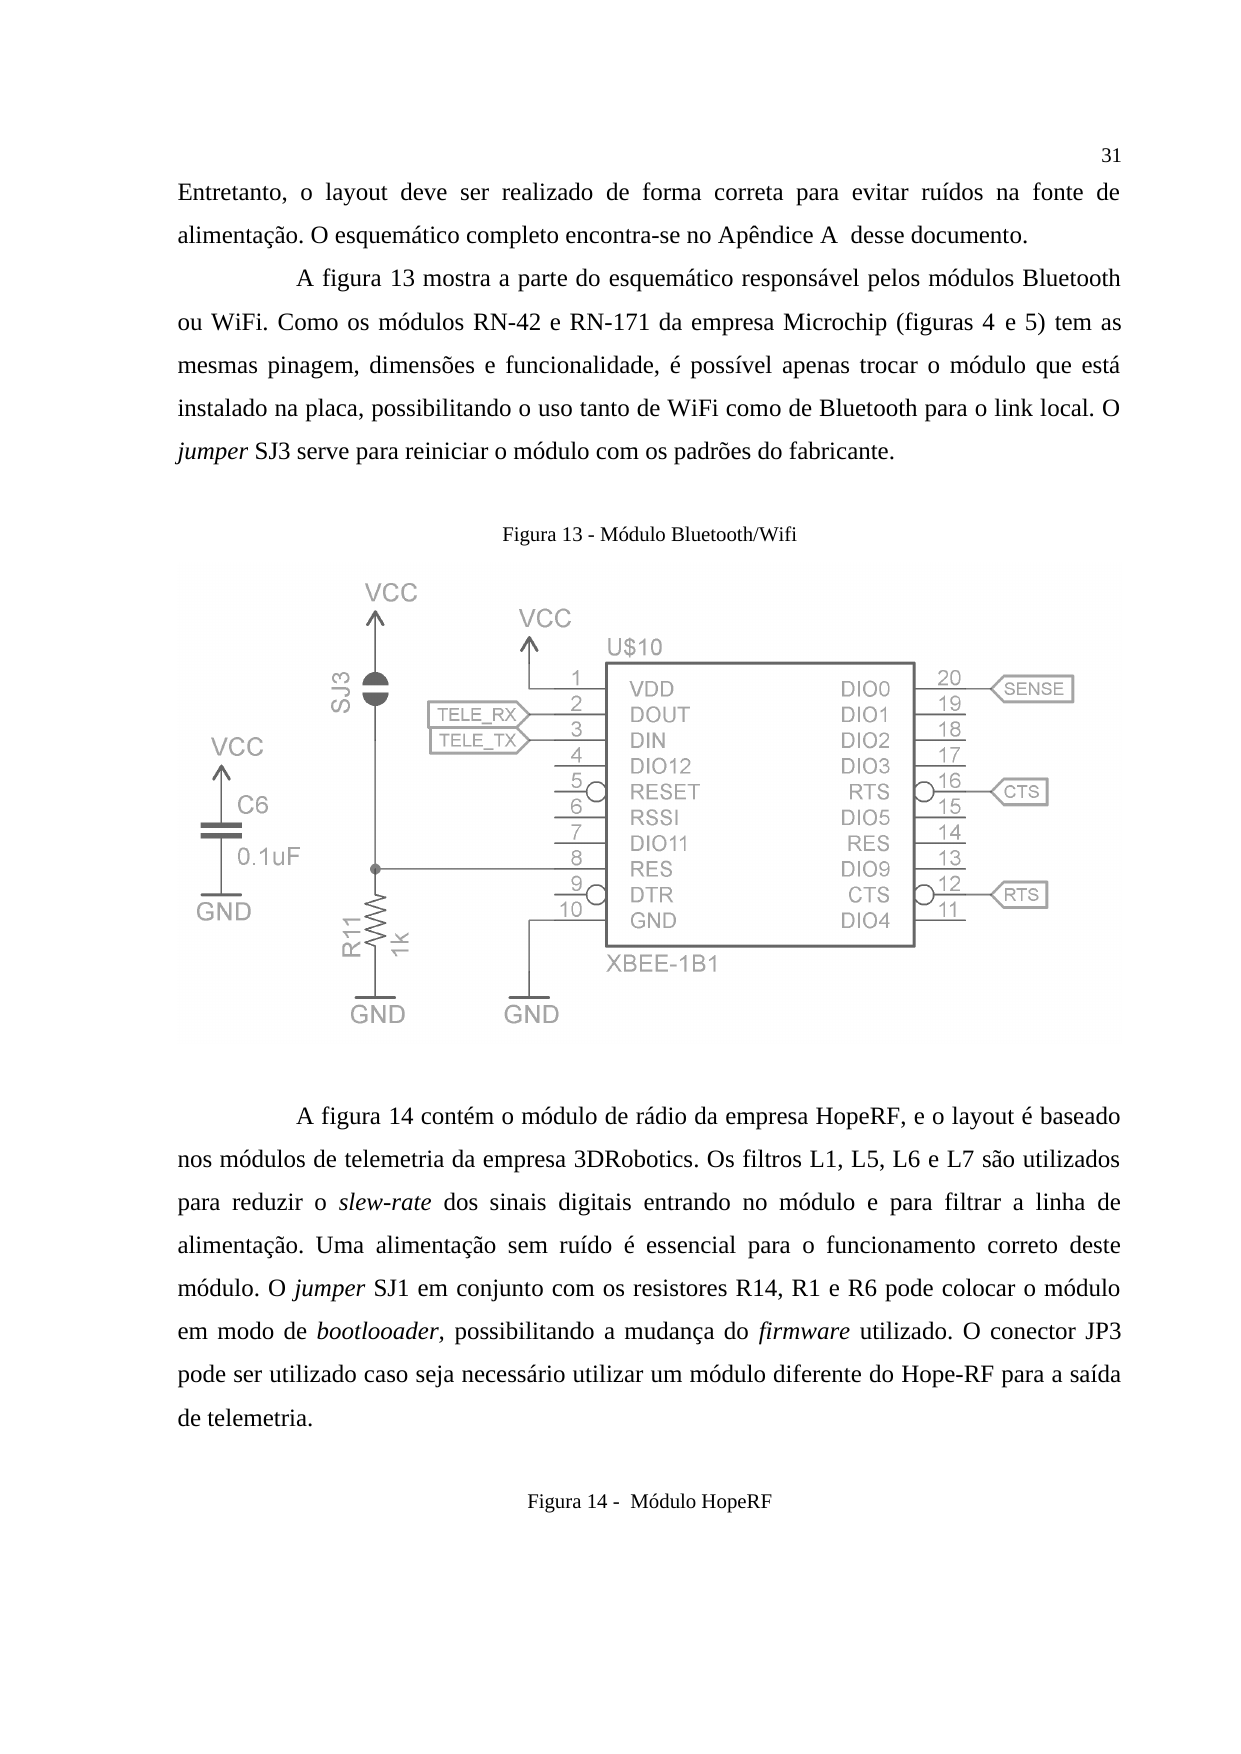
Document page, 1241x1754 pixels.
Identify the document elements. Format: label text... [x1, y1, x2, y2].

text A figura 14 contém o módulo de rádio da empresa HopeRF, e o layout é baseado nos módulos de telemetria da empresa 3DRobotics. Os filtros L1, L5, L6 e L7 são utilizados para reduzir o slew-rate dos sinais digitais entrando no módulo e para filtrar a linha de alimentação. Uma alimentação sem ruído é essencial para o funcionamento correto deste módulo. O jumper SJ1 em conjunto com os resistores R14, R1 e R6 pode colocar o módulo em modo de bootlooader, possibilitando a mudança do firmware utilizado. O conector JP3 pode ser utilizado caso seja necessário utilizar um módulo diferente do Hope-RF para a saída de telemetria. [177, 1101, 1122, 1431]
list Módulo Bluetooth/Wifi [177, 522, 1122, 546]
list Módulo HopeRF [177, 1489, 1122, 1513]
text A figura 13 mostra a parte do esquemático responsável pelos módulos Bluetooth ou WiFi. Como os módulos RN-42 e RN-171 da empresa Microchip (figuras 4 e 5) tem as mesmas pinagem, dimensões e funcionalidade, é possível apenas trocar o módulo que está instalado na placa, possibilitando o uso tanto de WiFi como de Bluetooth para o link local. O jumper SJ3 serve para reiniciar o módulo com os padrões do fabricante. [177, 263, 1122, 465]
text Entretanto, o layout deve ser realizado de forma correta para evitar ruídos na fonte de alimentação. O esquemático completo encontra-se no Apêndice A desse documento. [177, 177, 1122, 249]
